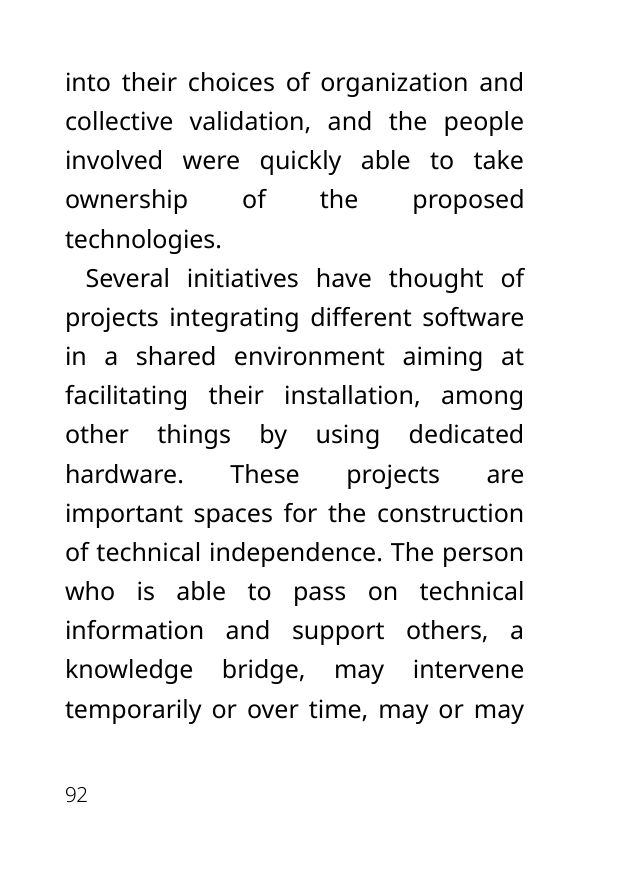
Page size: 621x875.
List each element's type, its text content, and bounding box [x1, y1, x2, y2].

text into their choices of organization and collective validation, and the people involved were quickly able to take ownership of the proposed technologies. [65, 65, 524, 255]
text Several initiatives have thought of projects integrating different software in a shared environment aiming at facilitating their installation, among other things by using dedicated hardware. These projects are important spaces for the construction of technical independence. The person who is able to pass on technical information and support others, a knowledge bridge, may intervene temporarily or over time, may or may [65, 261, 524, 725]
